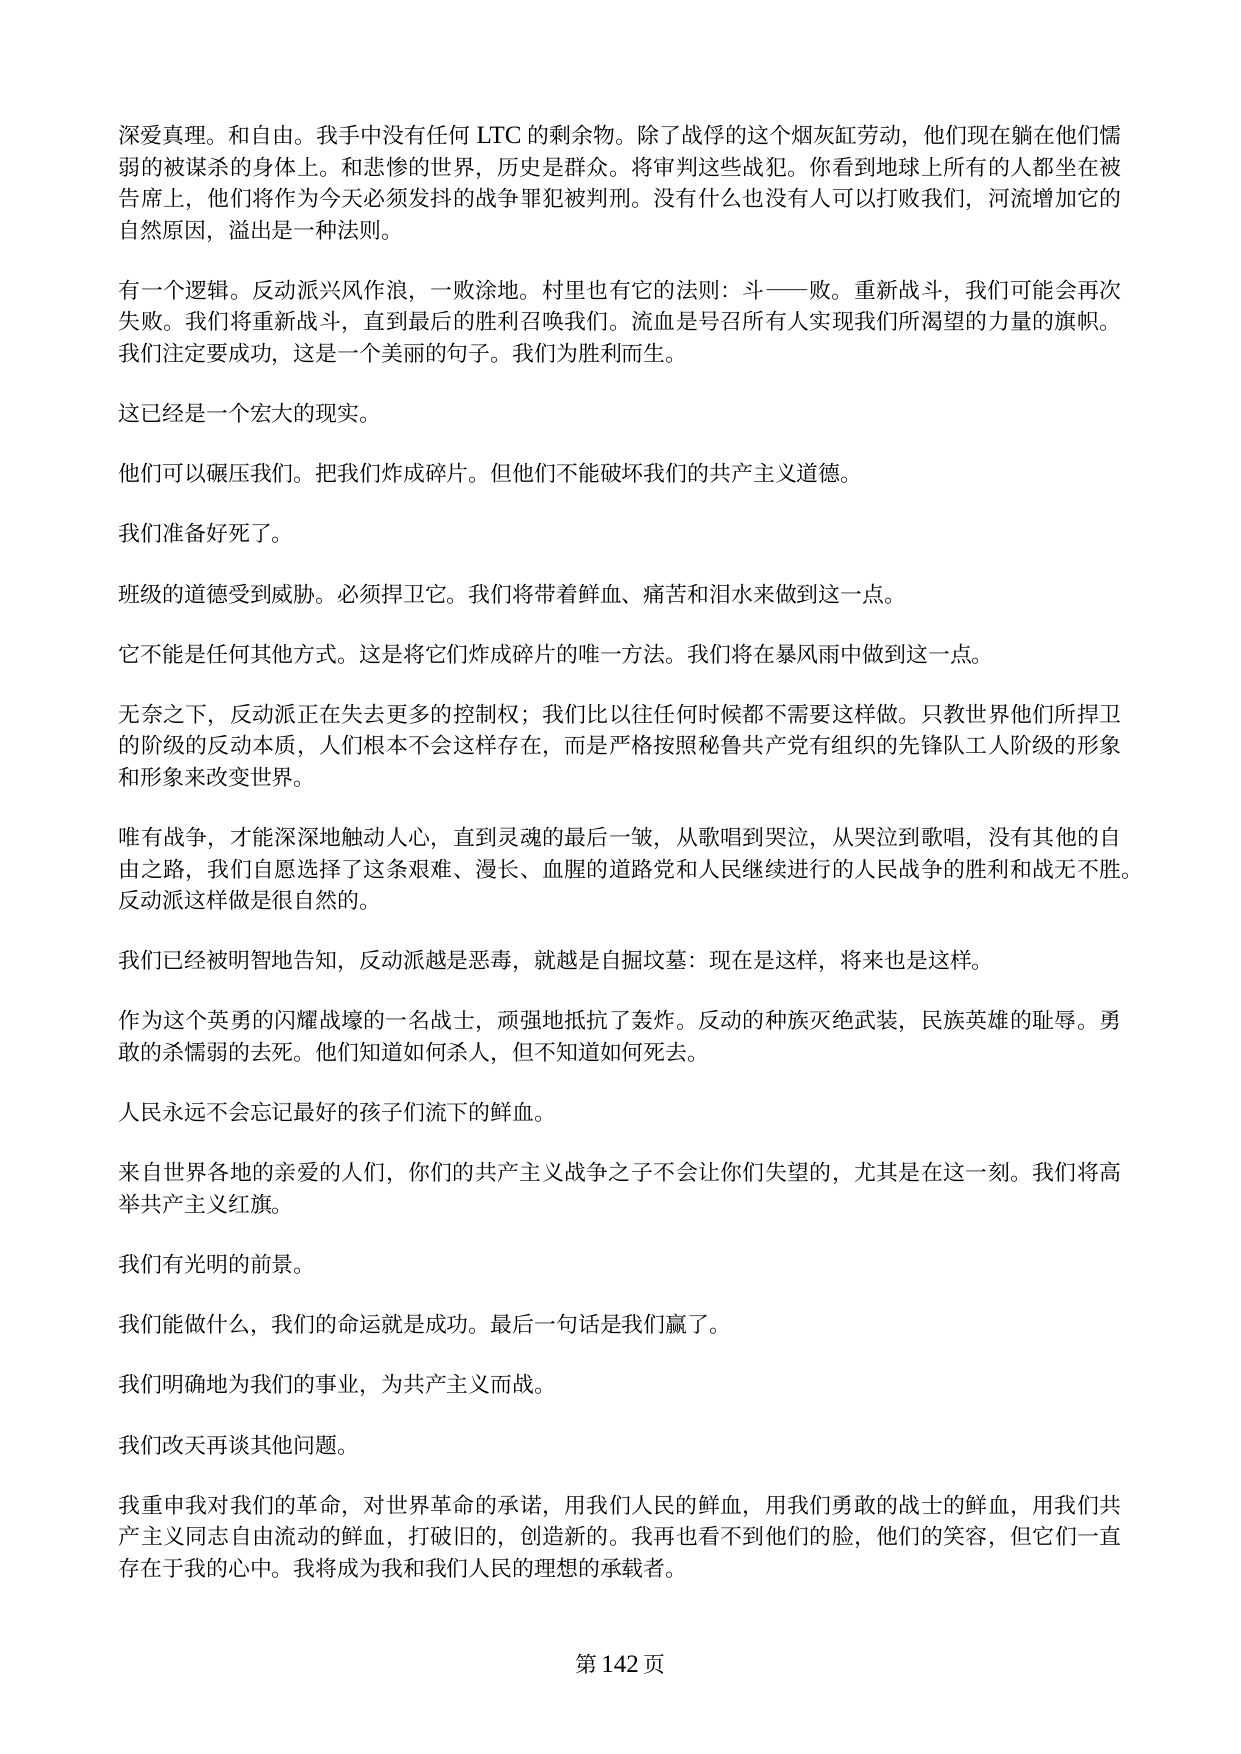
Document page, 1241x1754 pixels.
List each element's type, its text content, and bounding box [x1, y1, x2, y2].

text 我们能做什么，我们的命运就是成功。最后一句话是我们赢了。 [118, 1307, 1122, 1339]
text 人民永远不会忘记最好的孩子们流下的鲜血。 [118, 1095, 1122, 1127]
text 来自世界各地的亲爱的人们，你们的共产主义战争之子不会让你们失望的，尤其是在这一刻。我们将高举共产主义红旗。 [118, 1156, 1122, 1218]
text 班级的道德受到威胁。必须捍卫它。我们将带着鲜血、痛苦和泪水来做到这一点。 [118, 577, 1122, 608]
text 我们准备好死了。 [118, 517, 1122, 548]
text 作为这个英勇的闪耀战壕的一名战士，顽强地抵抗了轰炸。反动的种族灭绝武装，民族英雄的耻辱。勇敢的杀懦弱的去死。他们知道如何杀人，但不知道如何死去。 [118, 1004, 1122, 1067]
text 我们有光明的前景。 [118, 1247, 1122, 1279]
text 我们明确地为我们的事业，为共产主义而战。 [118, 1368, 1122, 1399]
text 深爱真理。和自由。我手中没有任何 LTC 的剩余物。除了战俘的这个烟灰缸劳动，他们现在躺在他们懦弱的被谋杀的身体上。和悲惨的世界，历史是群众。将审判这些战犯。你看到地球上所有的人都坐在被告席上，他们将作为今天必须发抖的战争罪犯被判刑。没有什么也没有人可以打败我们，河流增加它的自然原因，溢出是一种法则。 [118, 118, 1122, 244]
text 我重申我对我们的革命，对世界革命的承诺，用我们人民的鲜血，用我们勇敢的战士的鲜血，用我们共产主义同志自由流动的鲜血，打破旧的，创造新的。我再也看不到他们的脸，他们的笑容，但它们一直存在于我的心中。我将成为我和我们人民的理想的承载者。 [118, 1488, 1122, 1582]
text 我们改天再谈其他问题。 [118, 1428, 1122, 1459]
text 唯有战争，才能深深地触动人心，直到灵魂的最后一皱，从歌唱到哭泣，从哭泣到歌唱，没有其他的自由之路，我们自愿选择了这条艰难、漫长、血腥的道路党和人民继续进行的人民战争的胜利和战无不胜。反动派这样做是很自然的。 [118, 820, 1122, 915]
text 我们已经被明智地告知，反动派越是恶毒，就越是自掘坟墓：现在是这样，将来也是这样。 [118, 943, 1122, 975]
text 他们可以碾压我们。把我们炸成碎片。但他们不能破坏我们的共产主义道德。 [118, 456, 1122, 488]
text 这已经是一个宏大的现实。 [118, 396, 1122, 428]
text 它不能是任何其他方式。这是将它们炸成碎片的唯一方法。我们将在暴风雨中做到这一点。 [118, 637, 1122, 668]
text 有一个逻辑。反动派兴风作浪，一败涂地。村里也有它的法则：斗——败。重新战斗，我们可能会再次失败。我们将重新战斗，直到最后的胜利召唤我们。流血是号召所有人实现我们所渴望的力量的旗帜。我们注定要成功，这是一个美丽的句子。我们为胜利而生。 [118, 273, 1122, 367]
text 无奈之下，反动派正在失去更多的控制权；我们比以往任何时候都不需要这样做。只教世界他们所捍卫的阶级的反动本质，人们根本不会这样存在，而是严格按照秘鲁共产党有组织的先锋队工人阶级的形象和形象来改变世界。 [118, 697, 1122, 792]
